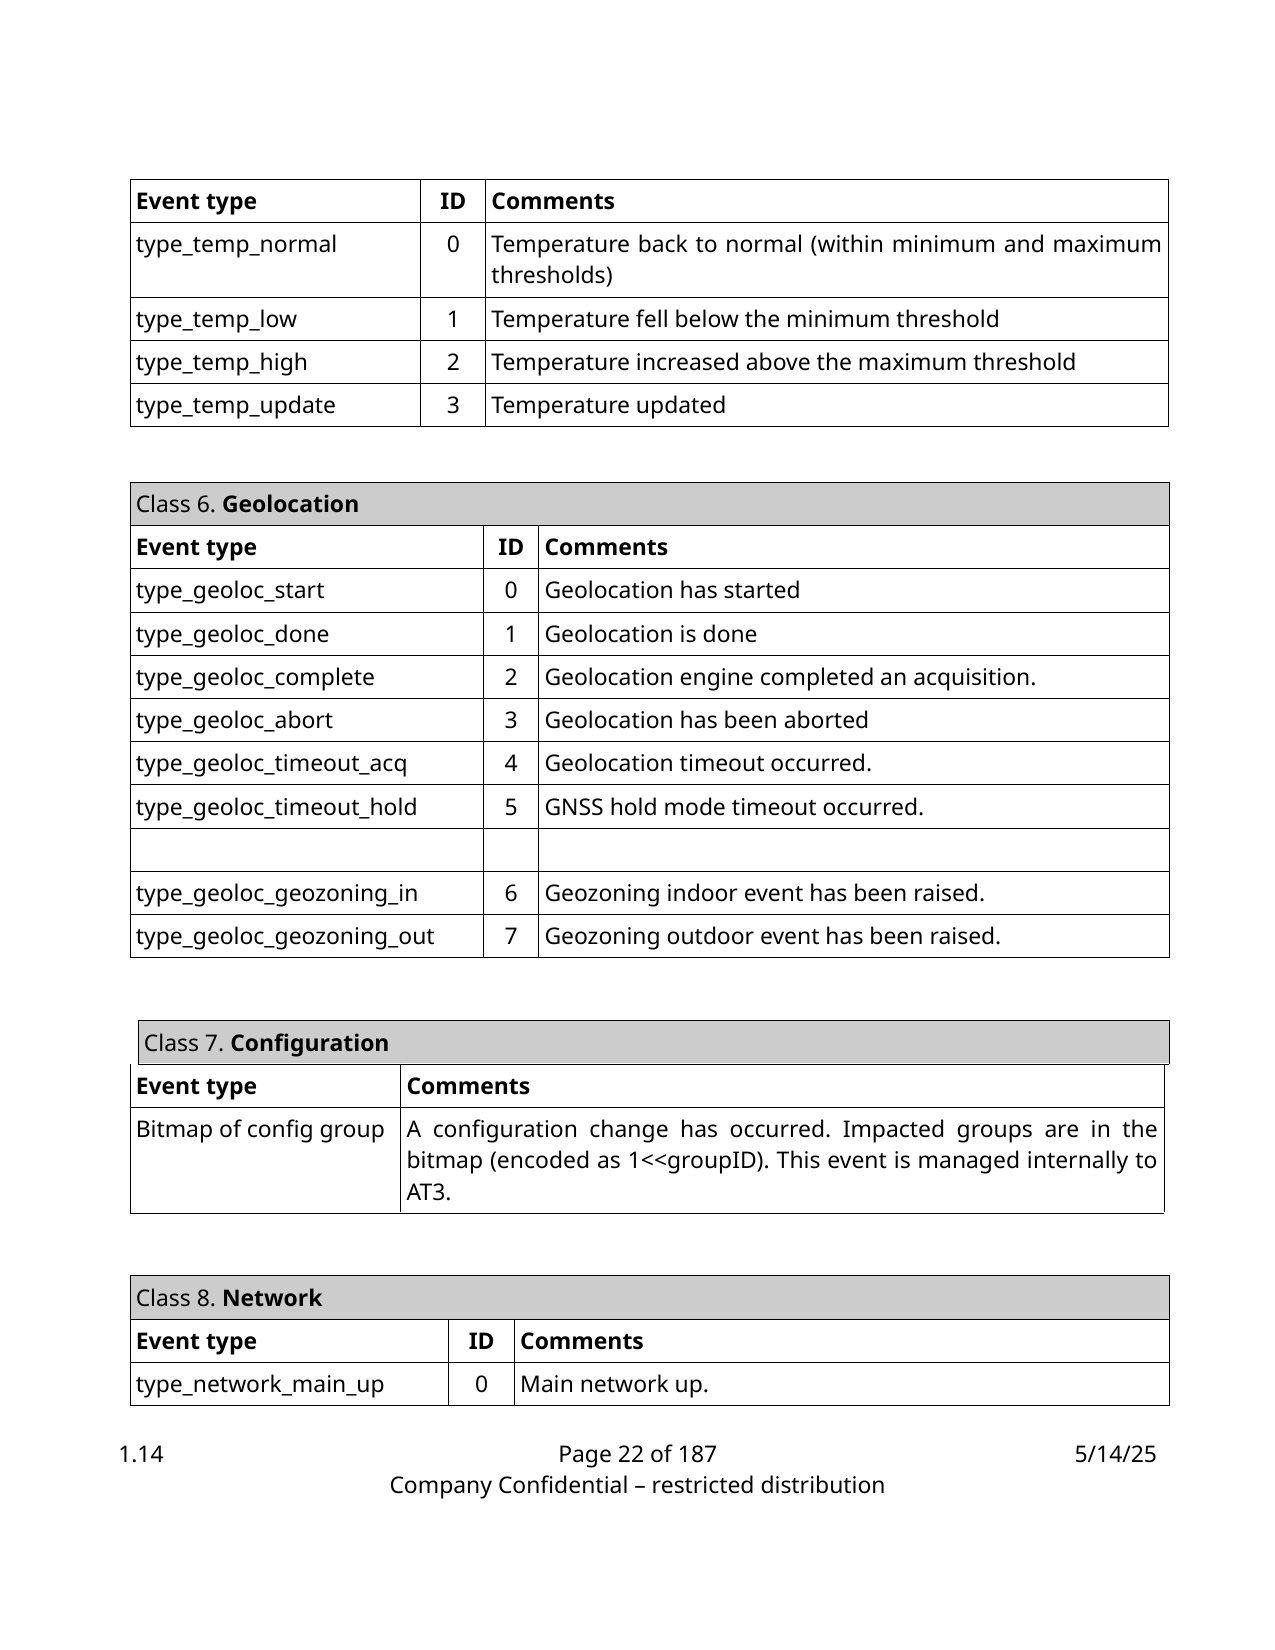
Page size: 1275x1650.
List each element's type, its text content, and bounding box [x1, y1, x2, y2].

table_cell ‍type_geoloc_complete [131, 656, 483, 698]
table_cell 2 [484, 656, 538, 698]
table_cell 0 [449, 1363, 514, 1405]
table_cell type_geoloc_timeout_hold [131, 785, 483, 827]
table_cell Geolocation has started [539, 569, 1169, 611]
table_cell type_temp_normal [131, 223, 420, 296]
table_header [130, 1020, 138, 1063]
table_cell 4 [484, 742, 538, 784]
table_cell Temperature fell below the minimum threshold [486, 298, 1168, 340]
table_cell Event type [131, 1320, 448, 1362]
table_cell 7 [484, 915, 538, 957]
table_cell Event type [131, 1064, 400, 1107]
table_cell 0 [421, 223, 485, 296]
table_cell 0 [484, 569, 538, 611]
table_cell Bitmap of config group [131, 1108, 400, 1212]
table_cell [539, 829, 1169, 871]
table_cell type_network_main_up [131, 1363, 448, 1405]
table_cell Geolocation timeout occurred. [539, 742, 1169, 784]
table_cell Main network up. [515, 1363, 1169, 1405]
table_cell [131, 829, 483, 871]
table_cell Comments [515, 1320, 1169, 1362]
table_cell type_geoloc_timeout_acq [131, 742, 483, 784]
table_cell Geolocation engine completed an acquisition. [539, 656, 1169, 698]
table_cell Temperature back to normal (within minimum and maximum thresholds) [486, 223, 1168, 296]
table_cell 3 [484, 699, 538, 741]
table_cell Geozoning outdoor event has been raised. [539, 915, 1169, 957]
table_cell 2 [421, 341, 485, 383]
table_cell ID [421, 180, 485, 222]
table_cell Temperature updated [486, 384, 1168, 426]
table_cell GNSS hold mode timeout occurred. [539, 785, 1169, 827]
table_cell ‍type_temp_update [131, 384, 420, 426]
table_header Class 7. Configuration [139, 1021, 1169, 1063]
table_cell Comments [539, 526, 1169, 568]
table_cell [484, 829, 538, 871]
table_header Class 8. Network [131, 1276, 1169, 1319]
table_cell 1 [484, 613, 538, 654]
table_cell type_temp_low [131, 298, 420, 340]
table_cell Event type [131, 180, 420, 222]
table_cell type_geoloc_abort [131, 699, 483, 741]
table_cell [1165, 1065, 1169, 1107]
table_cell 3 [421, 384, 485, 426]
table_cell 6 [484, 872, 538, 914]
table_cell Comments [401, 1065, 1164, 1107]
table_cell Comments [486, 180, 1168, 222]
table_cell ID [484, 526, 538, 568]
table_header Class 6. Geolocation [131, 483, 1169, 525]
table_cell Geozoning indoor event has been raised. [539, 872, 1169, 914]
table_cell Geolocation has been aborted [539, 699, 1169, 741]
table_cell Temperature increased above the maximum threshold [486, 341, 1168, 383]
table_cell [1165, 1107, 1169, 1212]
table_cell type_geoloc_geozoning_out [131, 915, 483, 957]
table_cell type_geoloc_geozoning_in [131, 872, 483, 914]
table_cell ID [449, 1320, 514, 1362]
table_cell 5 [484, 785, 538, 827]
table_cell A configuration change has occurred. Impacted groups are in the bitmap (encoded as 1<<groupID). This event is managed internally to AT3. [401, 1108, 1164, 1212]
table_cell Event type [131, 526, 483, 568]
table_cell 1 [421, 298, 485, 340]
table_cell type_geoloc_done [131, 613, 483, 654]
table_cell Geolocation is done [539, 613, 1169, 654]
table_cell type_geoloc_start [131, 569, 483, 611]
table_cell type_temp_high [131, 341, 420, 383]
